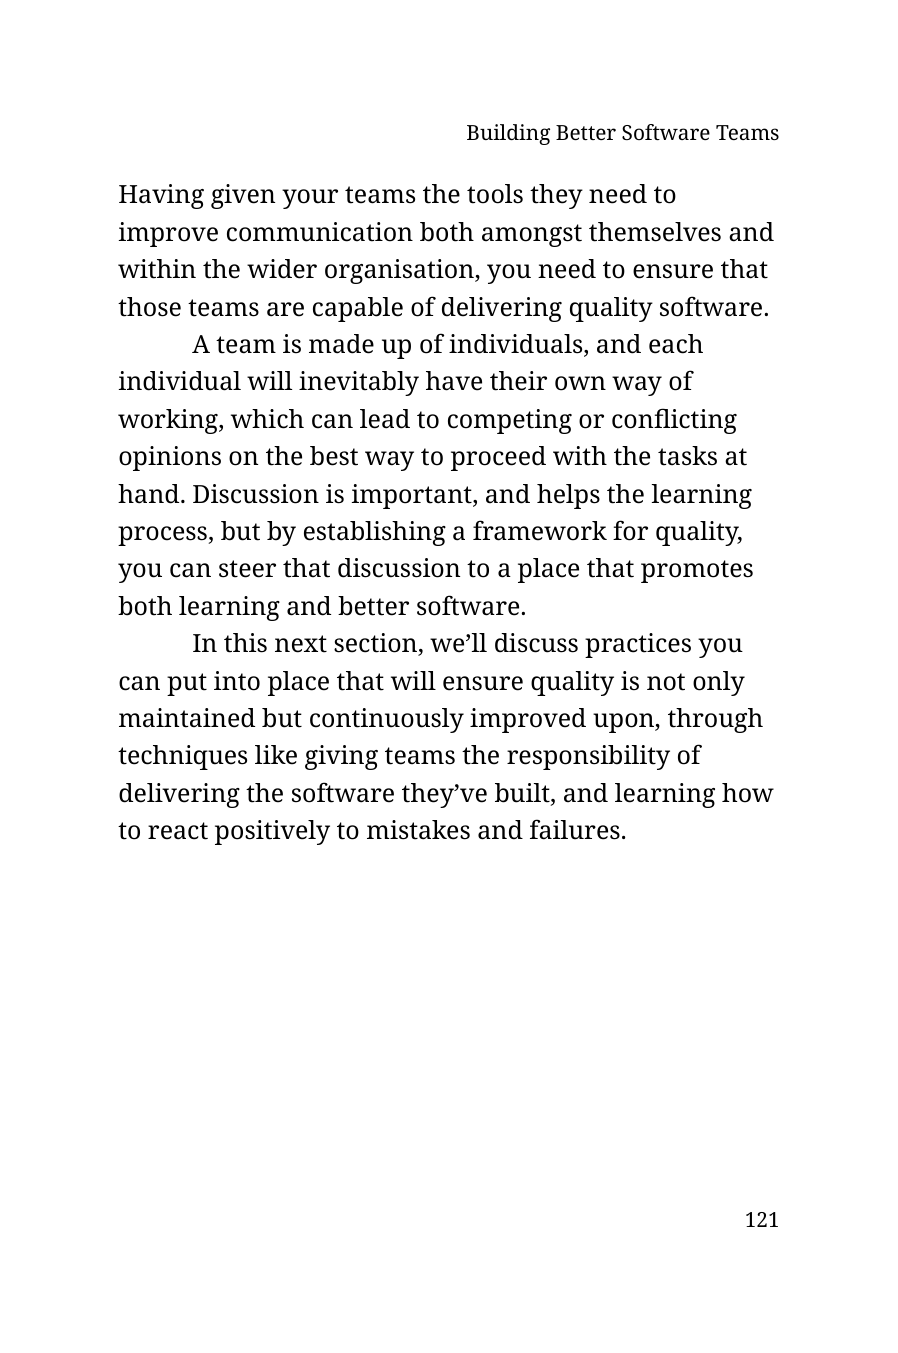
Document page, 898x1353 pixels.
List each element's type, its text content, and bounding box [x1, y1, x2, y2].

text Having given your teams the tools they need to improve communication both amongst themselves and within the wider organisation, you need to ensure that those teams are capable of delivering quality software. [118, 177, 779, 323]
text In this next section, we’ll discuss practices you can put into place that will ensure quality is not only maintained but continuously improved upon, through techniques like giving teams the responsibility of delivering the software they’ve built, and learning how to react positively to mistakes and failures. [118, 626, 779, 847]
text A team is made up of individuals, and each individual will inevitably have their own way of working, which can lead to competing or conflicting opinions on the best way to proceed with the tasks at hand. Discussion is important, and helps the learning process, but by establishing a framework for quality, you can steer that discussion to a place that promotes both learning and better software. [118, 327, 779, 622]
